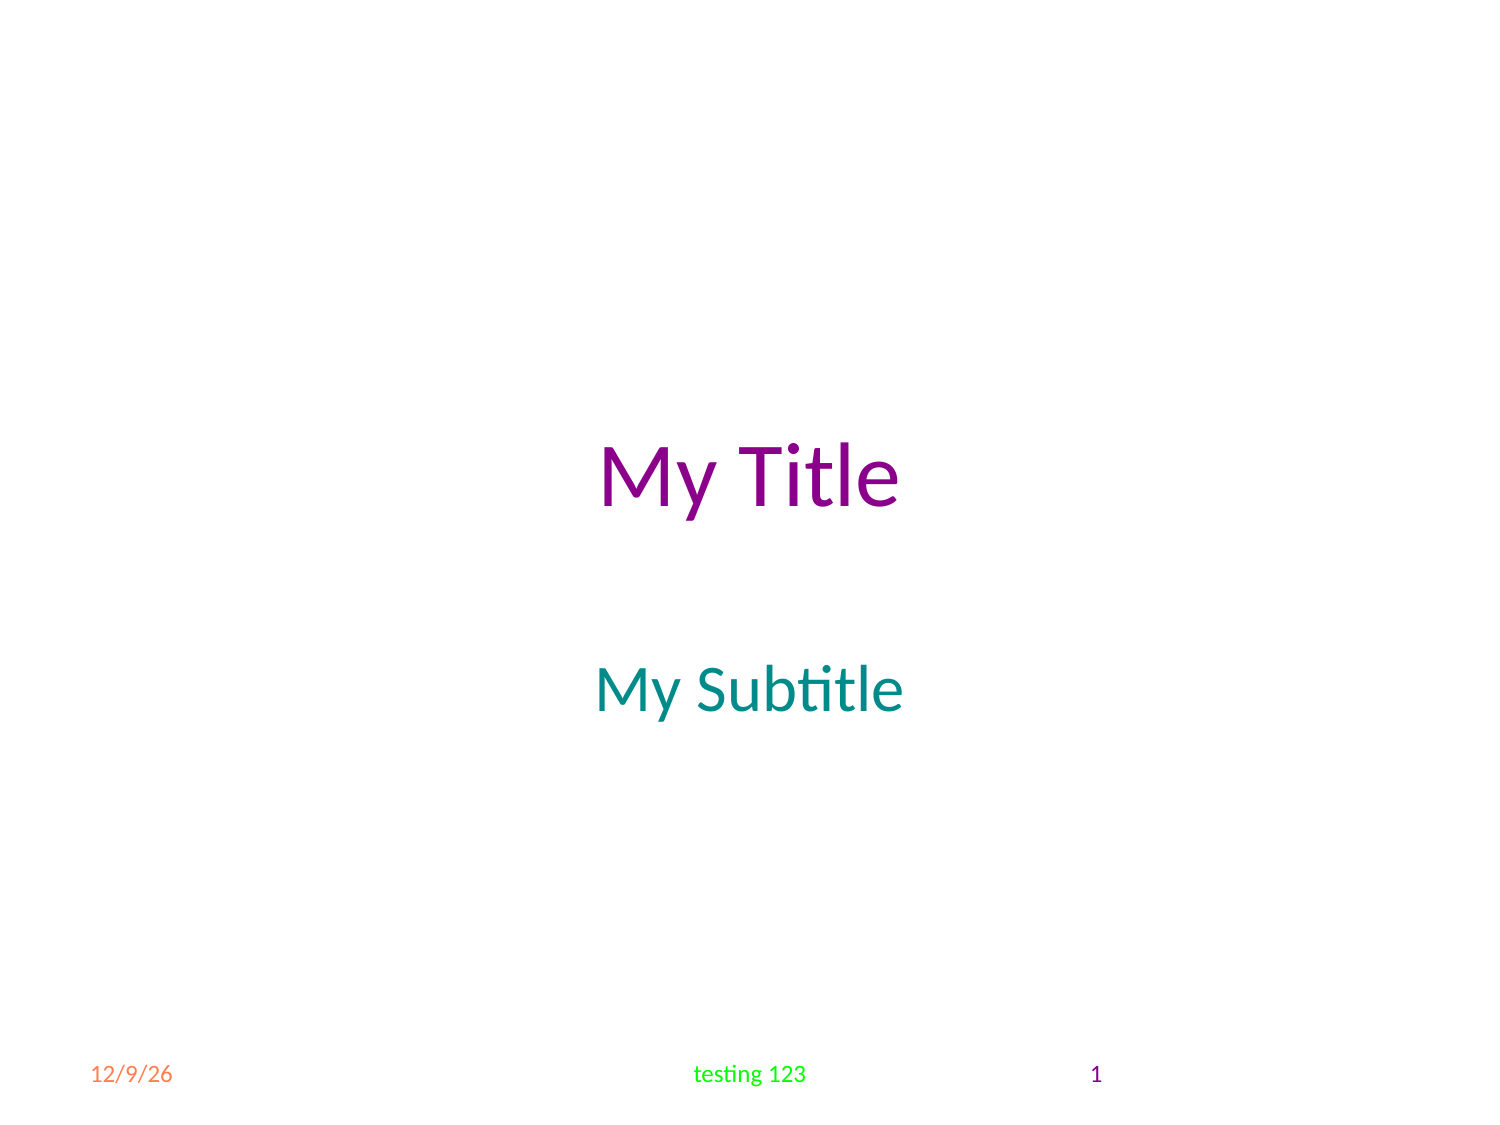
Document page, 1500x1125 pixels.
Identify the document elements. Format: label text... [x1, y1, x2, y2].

slide_number [1074, 1042, 1426, 1103]
slide_number [75, 1042, 426, 1103]
title My Title [112, 349, 1388, 591]
footer testing 123 [512, 1042, 988, 1103]
subtitle My Subtitle [225, 637, 1276, 925]
